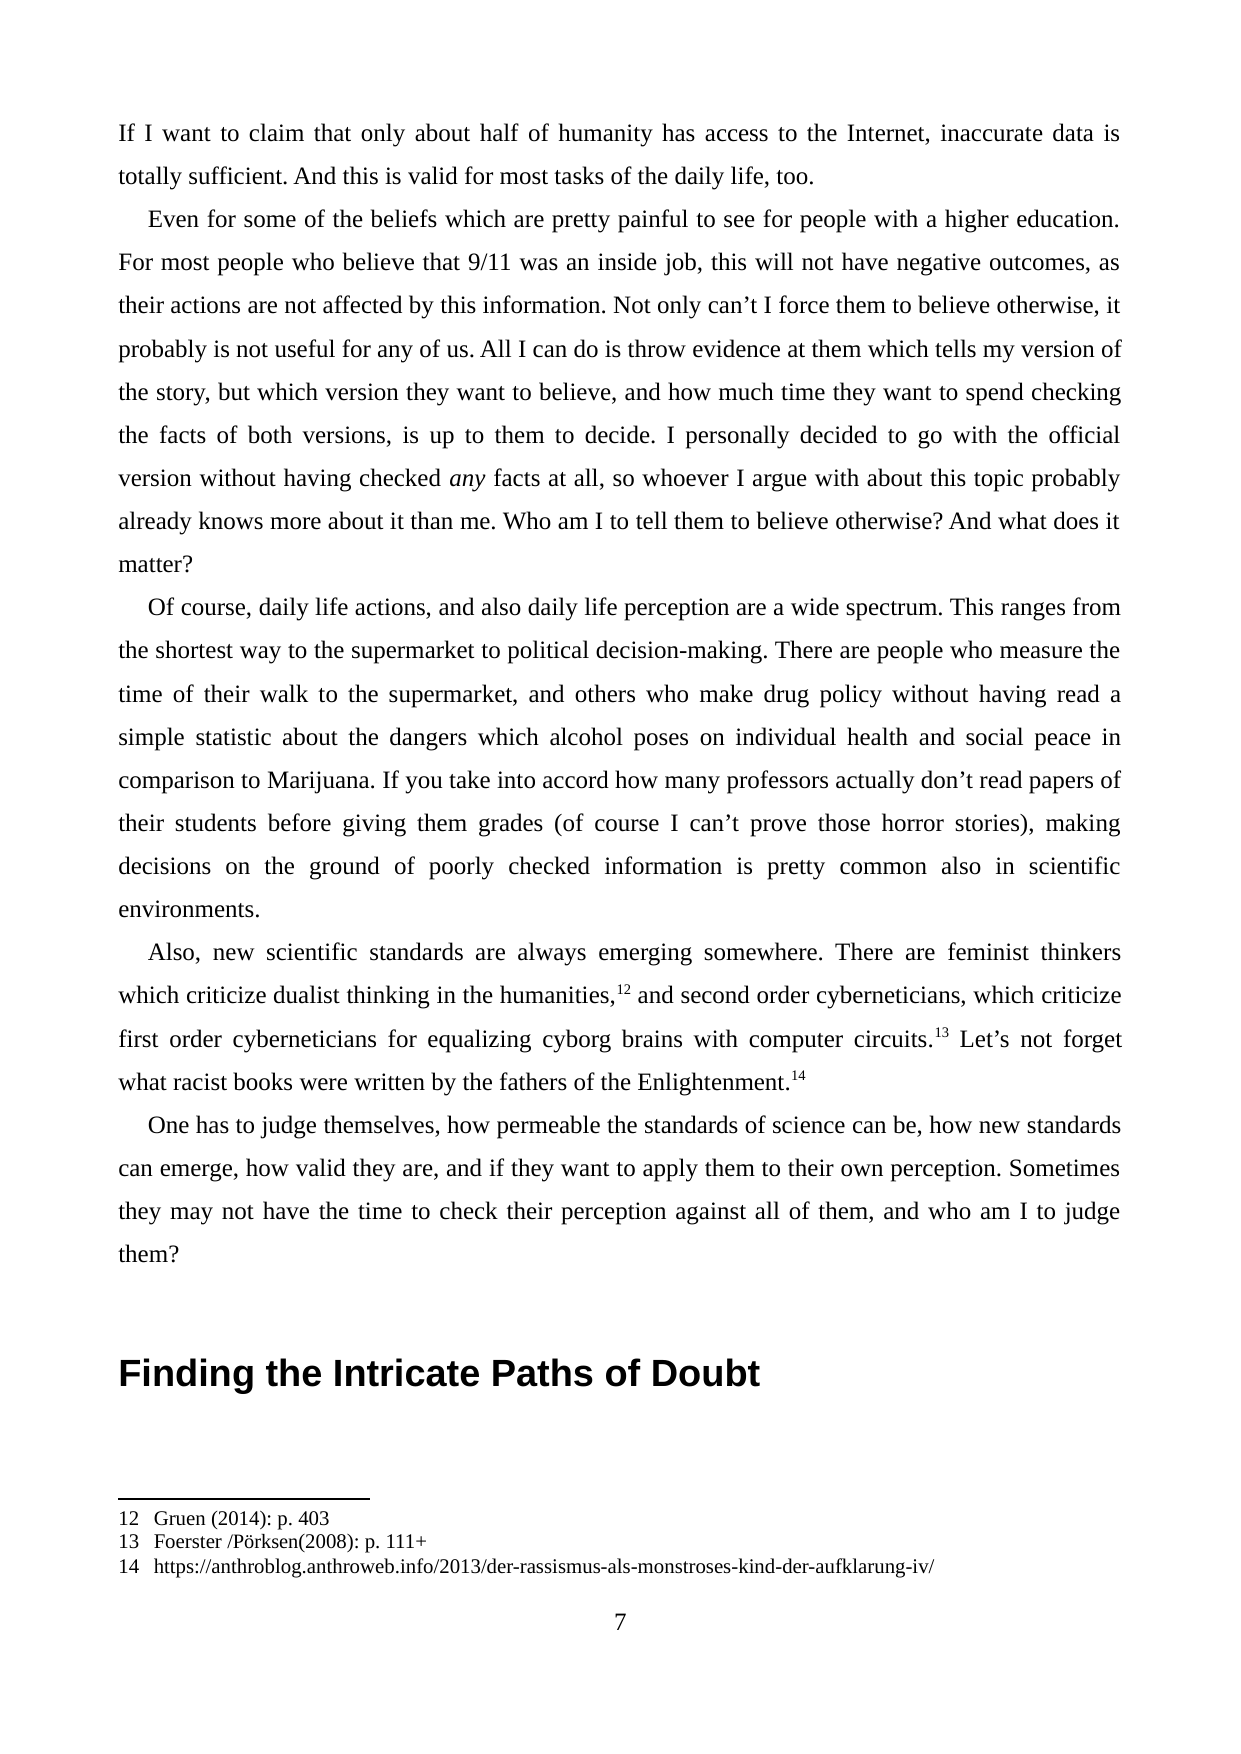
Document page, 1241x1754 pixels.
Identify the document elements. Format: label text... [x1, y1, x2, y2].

subtitle Finding the Intricate Paths of Doubt [118, 1351, 1122, 1394]
text https://anthroblog.anthroweb.info/2013/der-rassismus-als-monstroses-kind-der-aufklarung-iv/ [118, 1553, 1122, 1578]
text Gruen (2014): p. 403 [118, 1505, 1122, 1529]
text One has to judge themselves, how permeable the standards of science can be, how new standards can emerge, how valid they are, and if they want to apply them to their own perception. Sometimes they may not have the time to check their perception against all of them, and who am I to judge them? [118, 1110, 1122, 1268]
text Even for some of the beliefs which are pretty painful to see for people with a higher education. For most people who believe that 9/11 was an inside job, this will not have negative outcomes, as their actions are not affected by this information. Not only can’t I force them to believe otherwise, it probably is not useful for any of us. All I can do is throw evidence at them which tells my version of the story, but which version they want to believe, and how much time they want to spend checking the facts of both versions, is up to them to decide. I personally decided to go with the official version without having checked any facts at all, so whoever I argue with about this topic probably already knows more about it than me. Who am I to tell them to believe otherwise? And what does it matter? [118, 204, 1122, 578]
text Foerster /Pörksen(2008): p. 111+ [118, 1529, 1122, 1553]
text Of course, daily life actions, and also daily life perception are a wide spectrum. This ranges from the shortest way to the supermarket to political decision-making. There are people who measure the time of their walk to the supermarket, and others who make drug policy without having read a simple statistic about the dangers which alcohol poses on individual health and social peace in comparison to Marijuana. If you take into accord how many professors actually don’t read papers of their students before giving them grades (of course I can’t prove those horror stories), making decisions on the ground of poorly checked information is pretty common also in scientific environments. [118, 592, 1122, 923]
text If I want to claim that only about half of humanity has access to the Internet, inaccurate data is totally sufficient. And this is valid for most tasks of the daily life, too. [118, 118, 1122, 190]
text Also, new scientific standards are always emerging somewhere. There are feminist thinkers which criticize dualist thinking in the humanities, and second order cyberneticians, which criticize first order cyberneticians for equalizing cyborg brains with computer circuits. Let’s not forget what racist books were written by the fathers of the Enlightenment. [118, 937, 1122, 1096]
